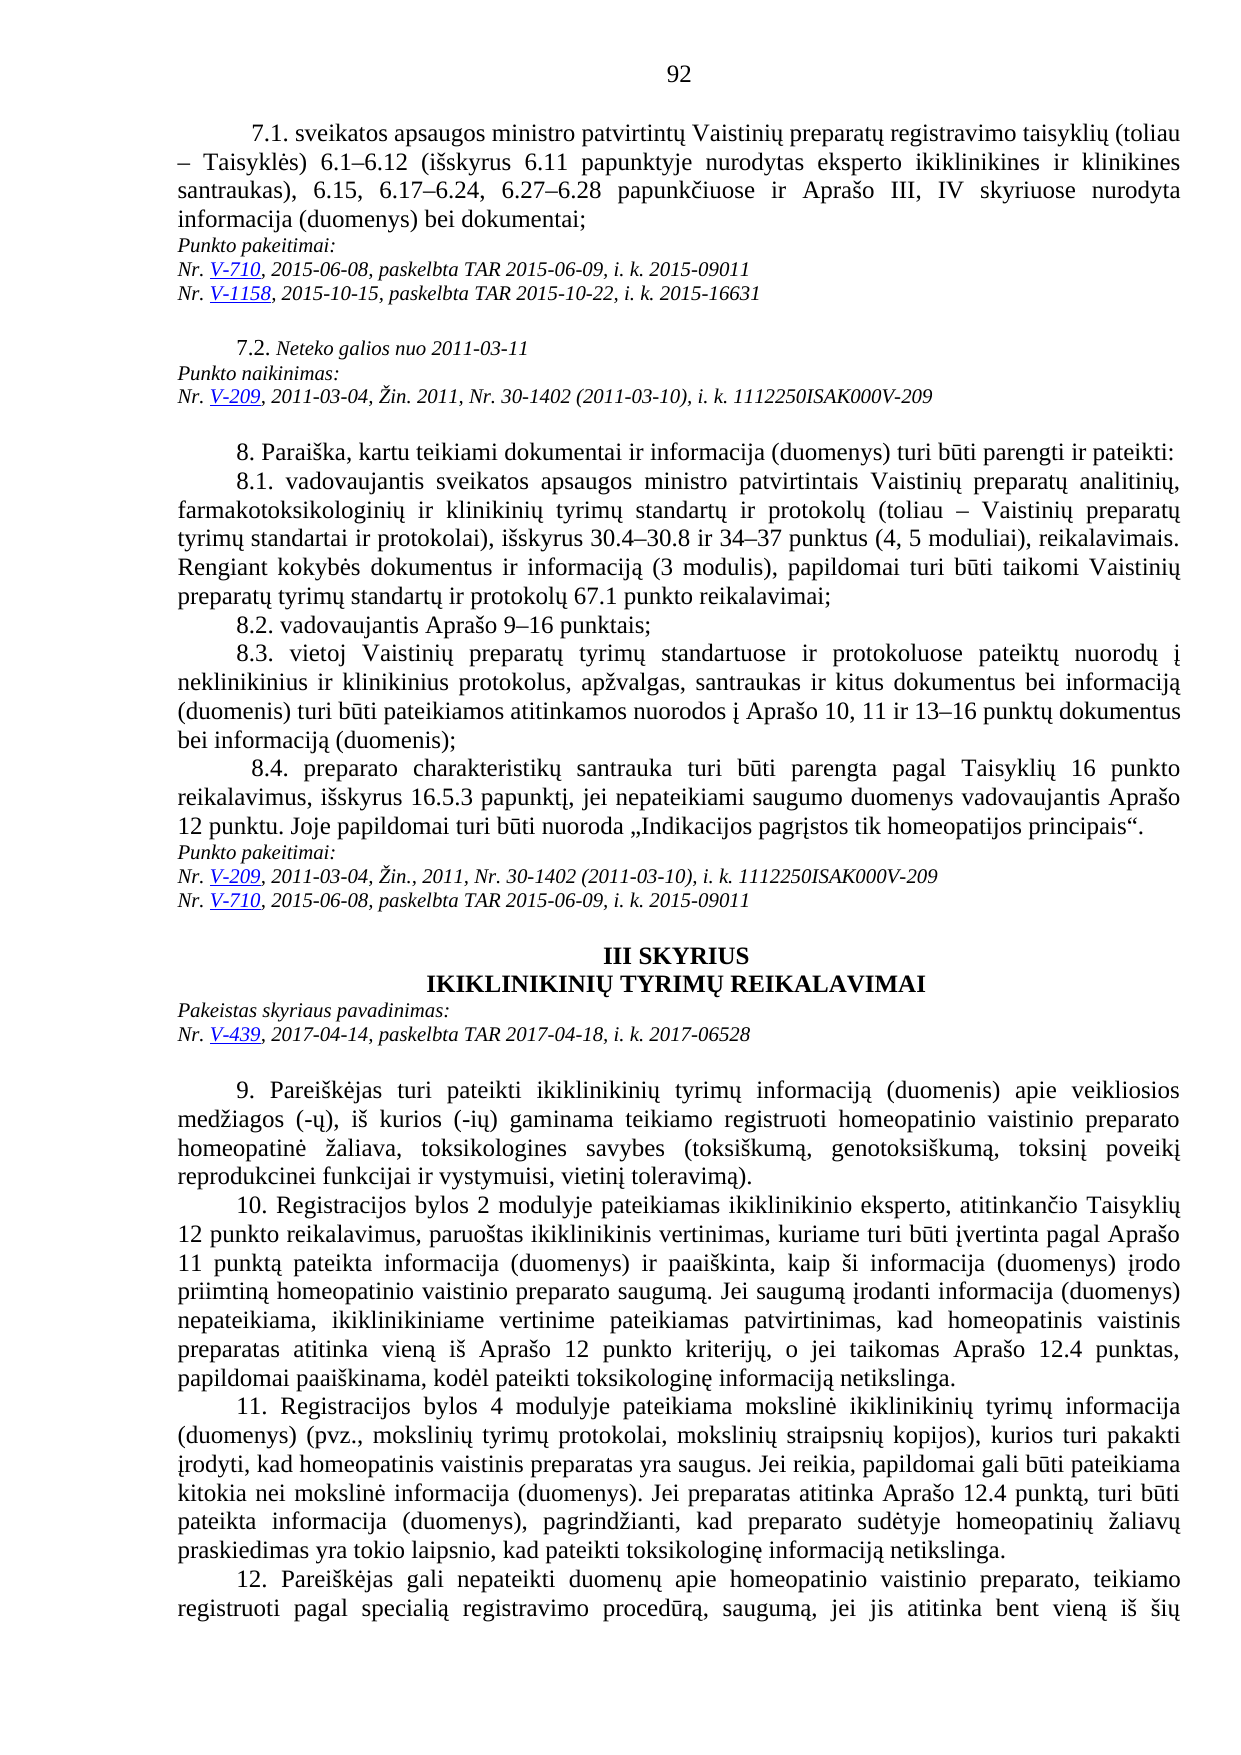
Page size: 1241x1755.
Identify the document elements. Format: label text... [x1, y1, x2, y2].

text Punkto pakeitimai: [177, 233, 1181, 257]
text Pakeistas skyriaus pavadinimas: [177, 998, 1181, 1022]
text Nr. V-209, 2011-03-04, Žin., 2011, Nr. 30-1402 (2011-03-10), i. k. 1112250ISAK000V-209 [177, 864, 1181, 888]
text Nr. V-209, 2011-03-04, Žin. 2011, Nr. 30-1402 (2011-03-10), i. k. 1112250ISAK000V-209 [177, 384, 1181, 408]
text Nr. V-1158, 2015-10-15, paskelbta TAR 2015-10-22, i. k. 2015-16631 [177, 281, 1181, 305]
text 7.1. sveikatos apsaugos ministro patvirtintų Vaistinių preparatų registravimo taisyklių (toliau – Taisyklės) 6.1–6.12 (išskyrus 6.11 papunktyje nurodytas eksperto ikiklinikines ir klinikines santraukas), 6.15, 6.17–6.24, 6.27–6.28 papunkčiuose ir Aprašo III, IV skyriuose nurodyta informacija (duomenys) bei dokumentai; [177, 118, 1181, 233]
text 8.3. vietoj Vaistinių preparatų tyrimų standartuose ir protokoluose pateiktų nuorodų į neklinikinius ir klinikinius protokolus, apžvalgas, santraukas ir kitus dokumentus bei informaciją (duomenis) turi būti pateikiamos atitinkamos nuorodos į Aprašo 10, 11 ir 13–16 punktų dokumentus bei informaciją (duomenis); [177, 638, 1181, 753]
text III SKYRIUS IKIKLINIKINIŲ TYRIMŲ REIKALAVIMAI [177, 941, 1181, 998]
text Nr. V-439, 2017-04-14, paskelbta TAR 2017-04-18, i. k. 2017-06528 [177, 1022, 1181, 1046]
text 8.2. vadovaujantis Aprašo 9–16 punktais; [177, 610, 1181, 638]
text Nr. V-710, 2015-06-08, paskelbta TAR 2015-06-09, i. k. 2015-09011 [177, 257, 1181, 281]
text 10. Registracijos bylos 2 modulyje pateikiamas ikiklinikinio eksperto, atitinkančio Taisyklių 12 punkto reikalavimus, paruoštas ikiklinikinis vertinimas, kuriame turi būti įvertinta pagal Aprašo 11 punktą pateikta informacija (duomenys) ir paaiškinta, kaip ši informacija (duomenys) įrodo priimtiną homeopatinio vaistinio preparato saugumą. Jei saugumą įrodanti informacija (duomenys) nepateikiama, ikiklinikiniame vertinime pateikiamas patvirtinimas, kad homeopatinis vaistinis preparatas atitinka vieną iš Aprašo 12 punkto kriterijų, o jei taikomas Aprašo 12.4 punktas, papildomai paaiškinama, kodėl pateikti toksikologinę informaciją netikslinga. [177, 1190, 1181, 1391]
text 12. Pareiškėjas gali nepateikti duomenų apie homeopatinio vaistinio preparato, teikiamo registruoti pagal specialią registravimo procedūrą, saugumą, jei jis atitinka bent vieną iš šių [177, 1564, 1181, 1621]
text 7.2. Neteko galios nuo 2011-03-11 [177, 334, 1181, 360]
text 8. Paraiška, kartu teikiami dokumentai ir informacija (duomenys) turi būti parengti ir pateikti: [177, 437, 1181, 466]
text 8.4. preparato charakteristikų santrauka turi būti parengta pagal Taisyklių 16 punkto reikalavimus, išskyrus 16.5.3 papunktį, jei nepateikiami saugumo duomenys vadovaujantis Aprašo 12 punktu. Joje papildomai turi būti nuoroda „Indikacijos pagrįstos tik homeopatijos principais“. [177, 753, 1181, 840]
text 11. Registracijos bylos 4 modulyje pateikiama mokslinė ikiklinikinių tyrimų informacija (duomenys) (pvz., mokslinių tyrimų protokolai, mokslinių straipsnių kopijos), kurios turi pakakti įrodyti, kad homeopatinis vaistinis preparatas yra saugus. Jei reikia, papildomai gali būti pateikiama kitokia nei mokslinė informacija (duomenys). Jei preparatas atitinka Aprašo 12.4 punktą, turi būti pateikta informacija (duomenys), pagrindžianti, kad preparato sudėtyje homeopatinių žaliavų praskiedimas yra tokio laipsnio, kad pateikti toksikologinę informaciją netikslinga. [177, 1391, 1181, 1564]
text 9. Pareiškėjas turi pateikti ikiklinikinių tyrimų informaciją (duomenis) apie veikliosios medžiagos (-ų), iš kurios (-ių) gaminama teikiamo registruoti homeopatinio vaistinio preparato homeopatinė žaliava, toksikologines savybes (toksiškumą, genotoksiškumą, toksinį poveikį reprodukcinei funkcijai ir vystymuisi, vietinį toleravimą). [177, 1075, 1181, 1190]
text Nr. V-710, 2015-06-08, paskelbta TAR 2015-06-09, i. k. 2015-09011 [177, 888, 1181, 912]
text Punkto naikinimas: [177, 360, 1181, 384]
text Punkto pakeitimai: [177, 840, 1181, 864]
text 8.1. vadovaujantis sveikatos apsaugos ministro patvirtintais Vaistinių preparatų analitinių, farmakotoksikologinių ir klinikinių tyrimų standartų ir protokolų (toliau – Vaistinių preparatų tyrimų standartai ir protokolai), išskyrus 30.4–30.8 ir 34–37 punktus (4, 5 moduliai), reikalavimais. Rengiant kokybės dokumentus ir informaciją (3 modulis), papildomai turi būti taikomi Vaistinių preparatų tyrimų standartų ir protokolų 67.1 punkto reikalavimai; [177, 466, 1181, 610]
